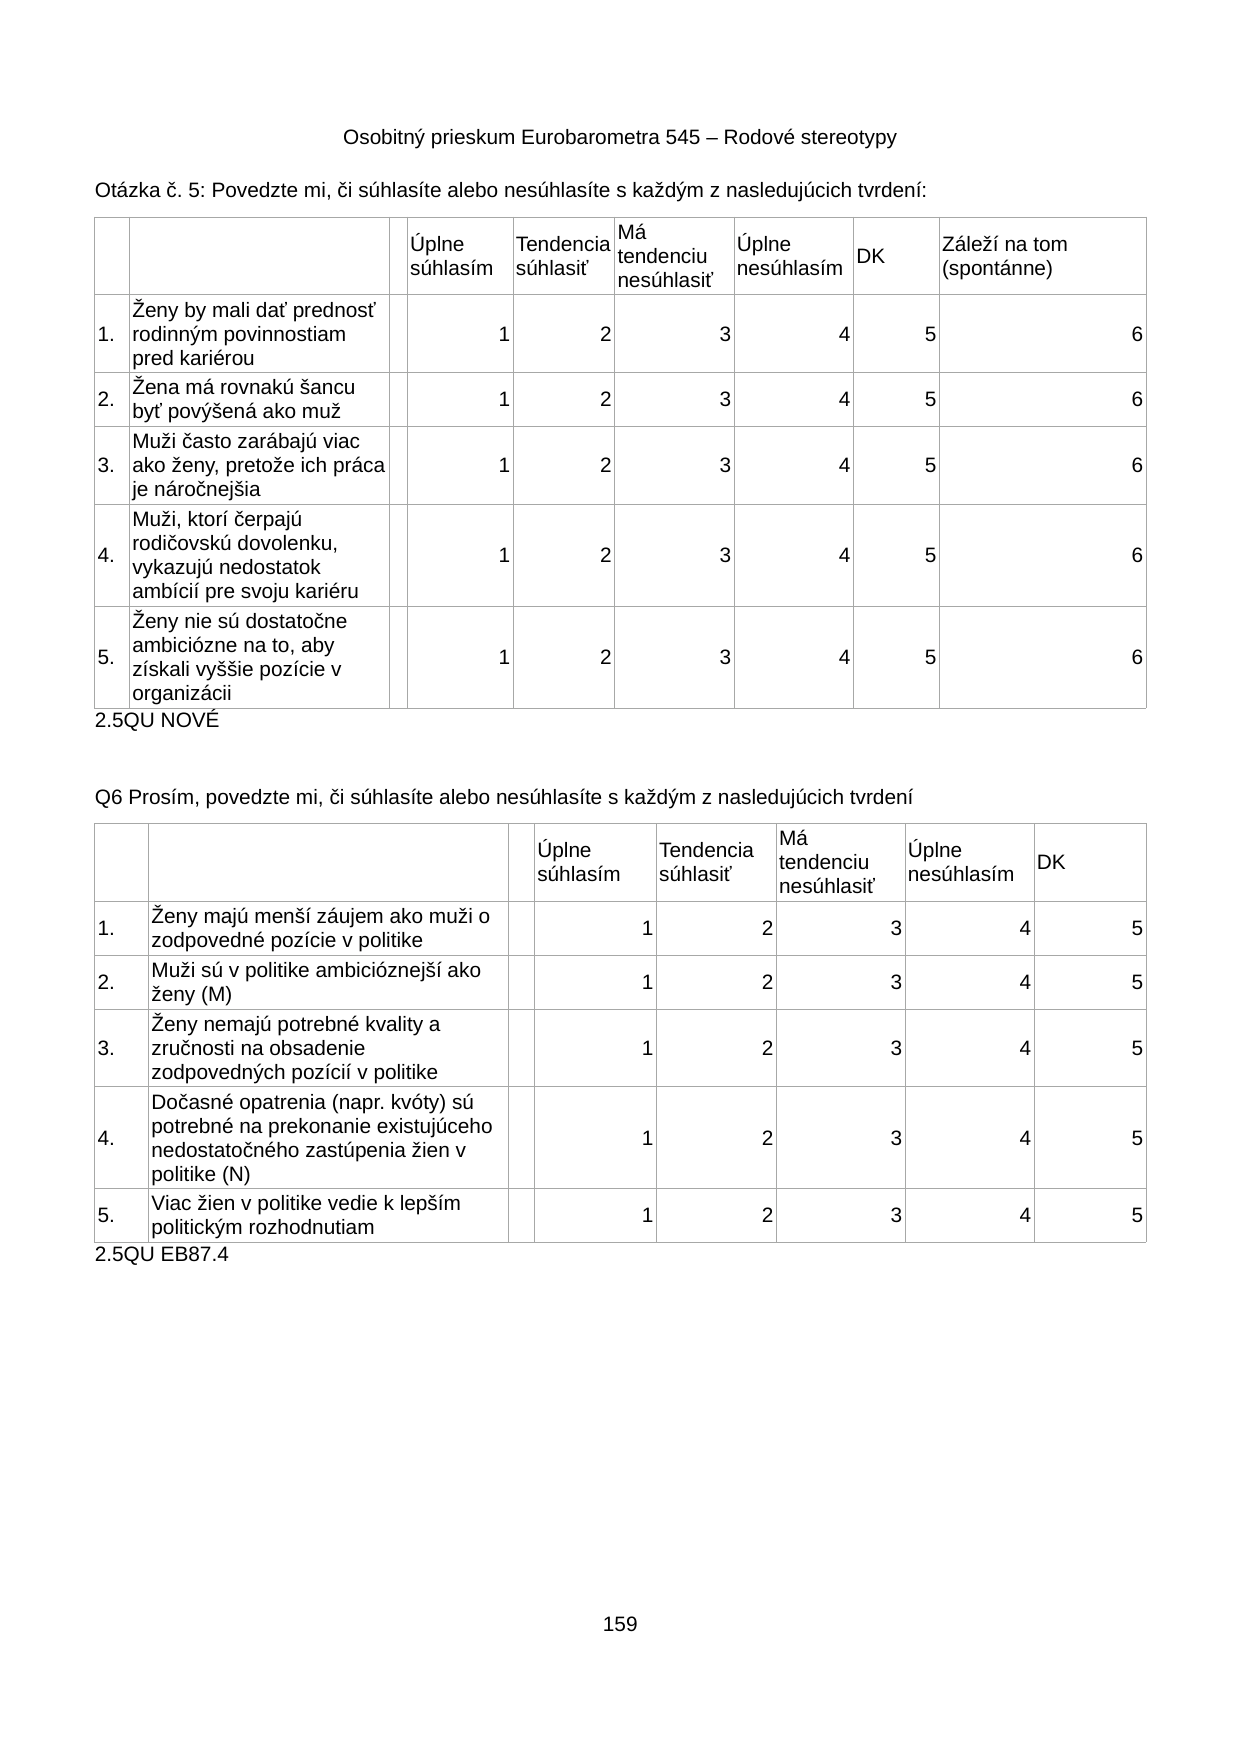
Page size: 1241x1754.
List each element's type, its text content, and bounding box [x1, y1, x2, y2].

table_cell Ženy nemajú potrebné kvality a zručnosti na obsadenie zodpovedných pozícií v politike [149, 1010, 508, 1086]
table_cell 5. [95, 1189, 148, 1242]
table_cell 3. [95, 427, 129, 504]
table_cell 5 [1035, 1087, 1146, 1188]
table_cell 4 [735, 373, 853, 426]
table_cell Žena má rovnakú šancu byť povýšená ako muž [130, 373, 389, 426]
text Otázka č. 5: Povedzte mi, či súhlasíte alebo nesúhlasíte s každým z nasledujúcich tvrdení: [94, 178, 1146, 202]
table_header Má tendenciu nesúhlasiť [615, 218, 734, 294]
table_cell 2. [95, 373, 129, 426]
text Q6 Prosím, povedzte mi, či súhlasíte alebo nesúhlasíte s každým z nasledujúcich tvrdení [94, 784, 1146, 808]
table_cell 3 [615, 505, 734, 606]
table_cell 3 [777, 1010, 905, 1086]
table_cell [509, 902, 534, 955]
table_cell 5 [854, 607, 939, 707]
table_cell 2 [514, 427, 614, 504]
table_header Úplne nesúhlasím [735, 218, 853, 294]
table_cell [509, 1189, 534, 1242]
table_header [149, 824, 508, 901]
table_cell 1 [408, 295, 513, 372]
table_cell 3 [615, 295, 734, 372]
table_cell 4. [95, 505, 129, 606]
table_cell 5 [1035, 1189, 1146, 1242]
table_cell 2 [657, 956, 776, 1009]
table_cell 5 [854, 505, 939, 606]
table_cell 5 [854, 427, 939, 504]
table_cell 2 [657, 1189, 776, 1242]
table_cell 3 [777, 956, 905, 1009]
table_cell 1 [535, 902, 656, 955]
table_cell [390, 427, 407, 504]
table_cell 3. [95, 1010, 148, 1086]
table_cell 6 [940, 295, 1146, 372]
table_cell 2 [514, 505, 614, 606]
table_cell 3 [615, 427, 734, 504]
table_header Má tendenciu nesúhlasiť [777, 824, 905, 901]
table_cell 4 [906, 1087, 1034, 1188]
table_cell 1 [408, 373, 513, 426]
table_cell 2 [657, 902, 776, 955]
table_cell 3 [615, 373, 734, 426]
table_cell 3 [615, 607, 734, 707]
table_cell 1. [95, 902, 148, 955]
table_cell 6 [940, 373, 1146, 426]
table_header Úplne nesúhlasím [906, 824, 1034, 901]
text 2.5QU NOVÉ [94, 709, 1146, 731]
table_cell Ženy nie sú dostatočne ambiciózne na to, aby získali vyššie pozície v organizácii [130, 607, 389, 707]
table_cell 4 [906, 902, 1034, 955]
table_cell 1 [535, 1010, 656, 1086]
table_cell Muži často zarábajú viac ako ženy, pretože ich práca je náročnejšia [130, 427, 389, 504]
table_cell 1. [95, 295, 129, 372]
text 2.5QU EB87.4 [94, 1243, 1146, 1266]
table_cell 5. [95, 607, 129, 707]
table_cell Muži sú v politike ambicióznejší ako ženy (M) [149, 956, 508, 1009]
table_cell [390, 505, 407, 606]
table_cell 5 [854, 295, 939, 372]
table_cell 4 [906, 956, 1034, 1009]
table_header Tendencia súhlasiť [514, 218, 614, 294]
table_header Záleží na tom (spontánne) [940, 218, 1146, 294]
table_cell 4 [735, 505, 853, 606]
table_header [390, 218, 407, 294]
table_cell 4 [735, 607, 853, 707]
table_cell 5 [1035, 902, 1146, 955]
table_cell 4 [735, 427, 853, 504]
table_cell Viac žien v politike vedie k lepším politickým rozhodnutiam [149, 1189, 508, 1242]
table_header [95, 824, 148, 901]
table_cell [509, 1087, 534, 1188]
table_header Tendencia súhlasiť [657, 824, 776, 901]
table_cell 1 [408, 505, 513, 606]
table_cell 2. [95, 956, 148, 1009]
table_cell 6 [940, 607, 1146, 707]
table_header [509, 824, 534, 901]
table_header [95, 218, 129, 294]
table_cell Muži, ktorí čerpajú rodičovskú dovolenku, vykazujú nedostatok ambícií pre svoju kariéru [130, 505, 389, 606]
table_cell 4 [906, 1189, 1034, 1242]
table_header DK [854, 218, 939, 294]
table_cell 2 [514, 373, 614, 426]
table_cell 3 [777, 1087, 905, 1188]
table_cell [390, 373, 407, 426]
table_cell Ženy majú menší záujem ako muži o zodpovedné pozície v politike [149, 902, 508, 955]
table_cell 2 [657, 1087, 776, 1188]
table_cell 6 [940, 505, 1146, 606]
table_cell 5 [854, 373, 939, 426]
table_cell 5 [1035, 956, 1146, 1009]
table_cell 4. [95, 1087, 148, 1188]
table_cell 1 [535, 1087, 656, 1188]
table_header [130, 218, 389, 294]
table_cell [509, 956, 534, 1009]
table_cell 3 [777, 902, 905, 955]
table_cell [509, 1010, 534, 1086]
table_header Úplne súhlasím [408, 218, 513, 294]
table_cell 2 [657, 1010, 776, 1086]
table_cell 1 [535, 1189, 656, 1242]
table_cell 1 [408, 607, 513, 707]
table_cell 3 [777, 1189, 905, 1242]
table_cell 1 [408, 427, 513, 504]
table_cell 2 [514, 295, 614, 372]
table_cell 6 [940, 427, 1146, 504]
table_cell 5 [1035, 1010, 1146, 1086]
table_cell [390, 607, 407, 707]
table_cell 4 [906, 1010, 1034, 1086]
table_cell 4 [735, 295, 853, 372]
table_cell 1 [535, 956, 656, 1009]
table_cell 2 [514, 607, 614, 707]
table_header Úplne súhlasím [535, 824, 656, 901]
table_cell Dočasné opatrenia (napr. kvóty) sú potrebné na prekonanie existujúceho nedostatočného zastúpenia žien v politike (N) [149, 1087, 508, 1188]
table_cell [390, 295, 407, 372]
table_header DK [1035, 824, 1146, 901]
table_cell Ženy by mali dať prednosť rodinným povinnostiam pred kariérou [130, 295, 389, 372]
